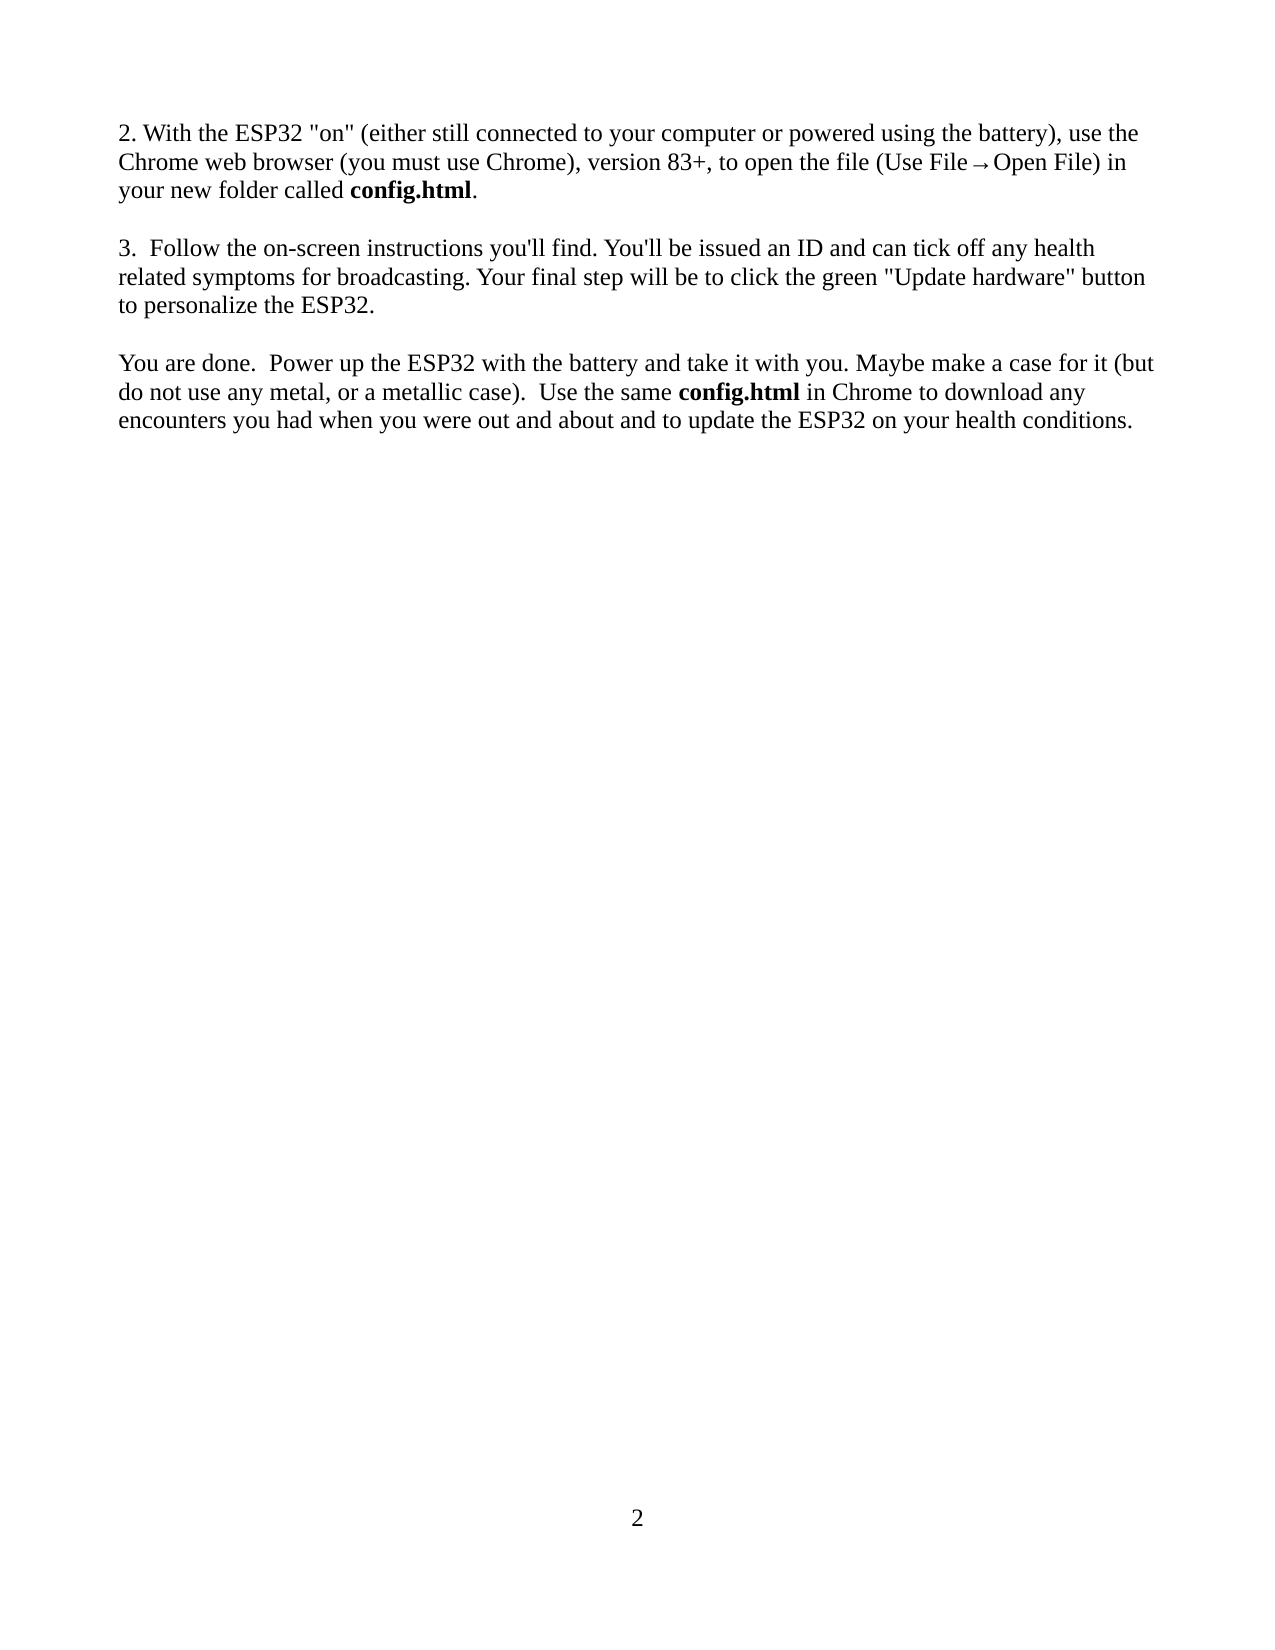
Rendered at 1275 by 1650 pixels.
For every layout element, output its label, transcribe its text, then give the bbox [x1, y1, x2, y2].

text You are done. Power up the ESP32 with the battery and take it with you. Maybe make a case for it (but do not use any metal, or a metallic case). Use the same config.html in Chrome to download any encounters you had when you were out and about and to update the ESP32 on your health conditions. [118, 348, 1157, 434]
text 3. Follow the on-screen instructions you'll find. You'll be issued an ID and can tick off any health related symptoms for broadcasting. Your final step will be to click the green "Update hardware" button to personalize the ESP32. [118, 233, 1157, 319]
text 2. With the ESP32 "on" (either still connected to your computer or powered using the battery), use the Chrome web browser (you must use Chrome), version 83+, to open the file (Use File→Open File) in your new folder called config.html. [118, 118, 1157, 204]
